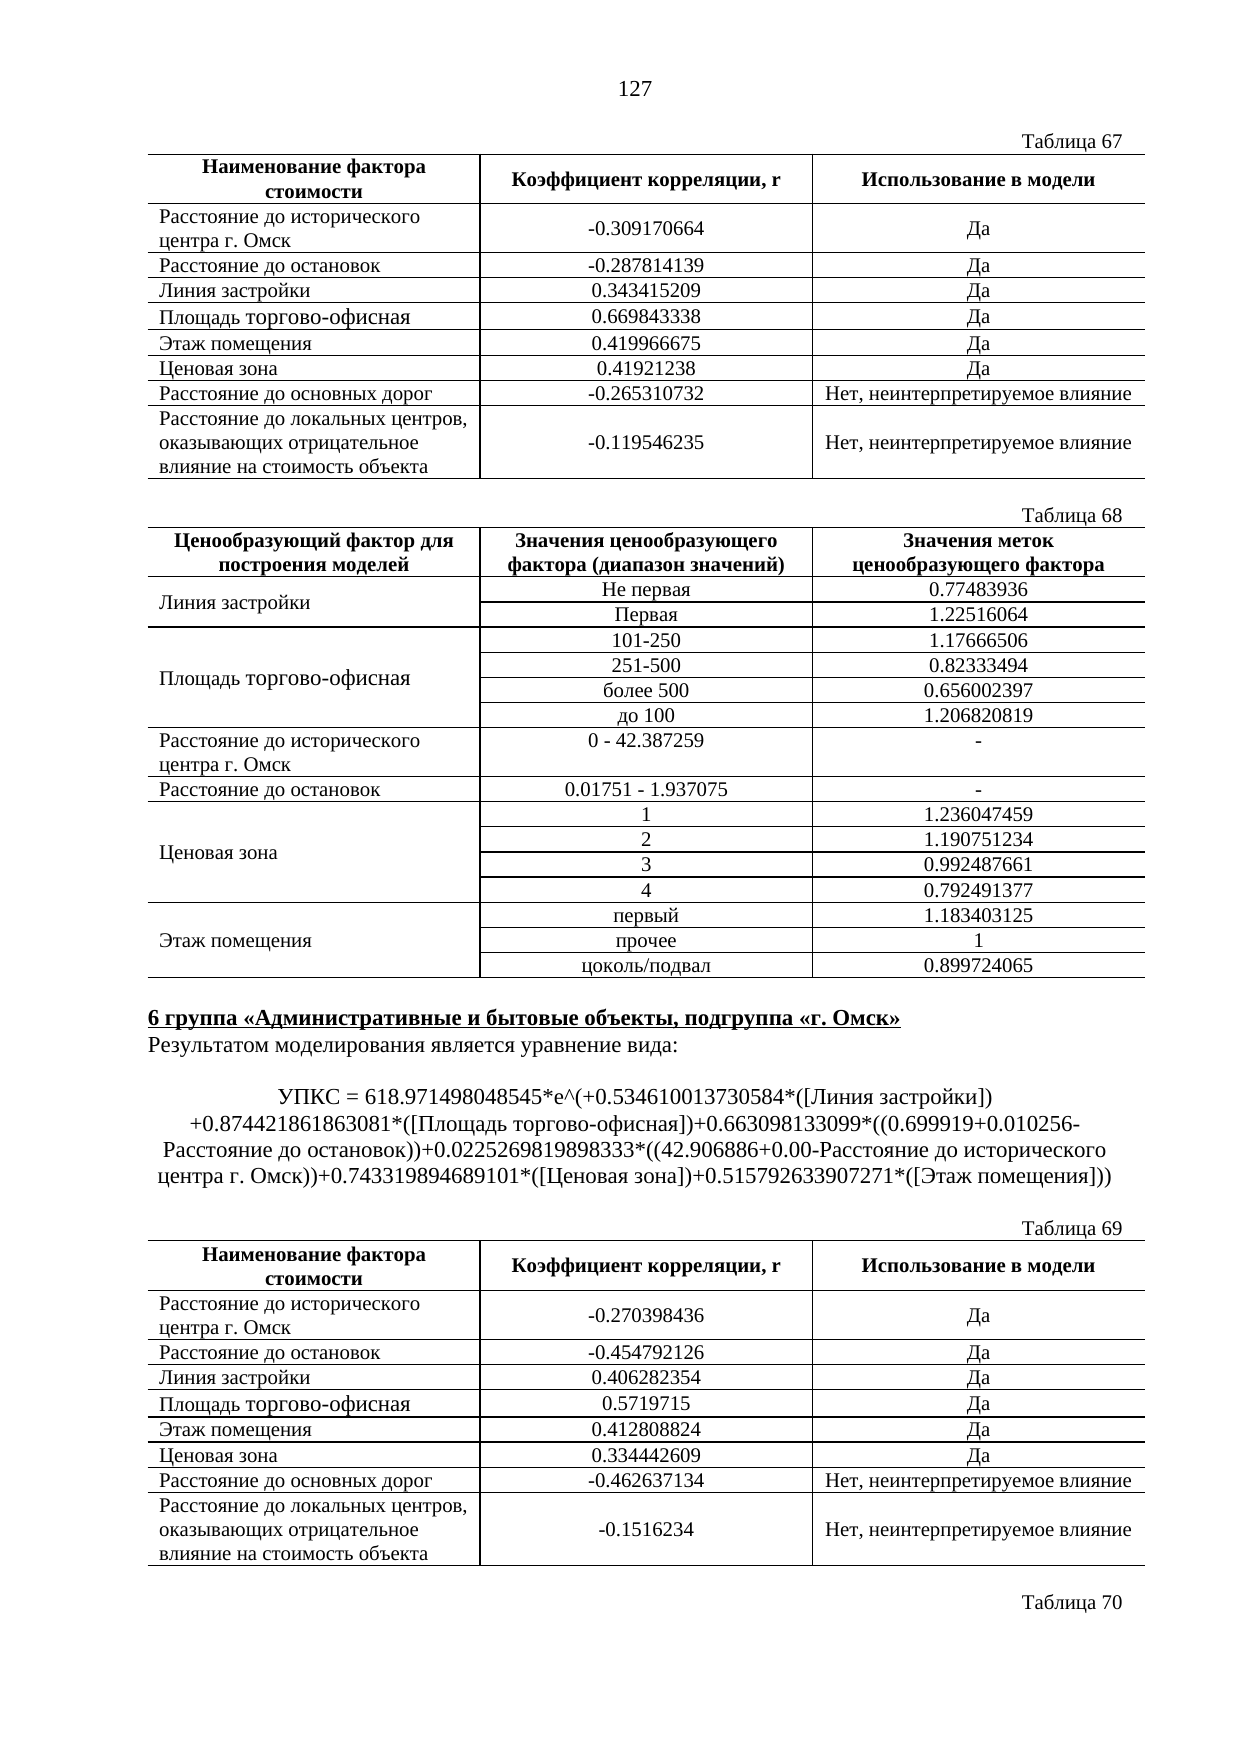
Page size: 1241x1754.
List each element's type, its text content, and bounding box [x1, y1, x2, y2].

table_cell Нет, неинтерпретируемое влияние [813, 406, 1144, 478]
table_cell 251-500 [481, 653, 812, 677]
table_cell 0.01751 - 1.937075 [481, 777, 812, 801]
table_cell 0.412808824 [481, 1418, 812, 1441]
table_cell 1 [481, 802, 812, 826]
table_cell Да [813, 1443, 1144, 1467]
table_cell прочее [481, 928, 812, 952]
table_cell 2 [481, 827, 812, 851]
table_header Наименование фактора стоимости [148, 155, 479, 203]
table_cell первый [481, 903, 812, 927]
table_cell 1.17666506 [813, 628, 1144, 652]
table_cell Да [813, 356, 1144, 379]
table_cell цоколь/подвал [481, 953, 812, 977]
table_cell Расстояние до основных дорог [148, 381, 479, 405]
table_cell Этаж помещения [148, 330, 479, 354]
table_header Коэффициент корреляции, r [481, 1241, 812, 1289]
table_header Использование в модели [813, 1241, 1144, 1289]
table_cell Расстояние до основных дорог [148, 1468, 479, 1492]
table_cell Нет, неинтерпретируемое влияние [813, 1493, 1144, 1565]
table_cell -0.454792126 [481, 1340, 812, 1364]
table_cell -0.270398436 [481, 1291, 812, 1339]
table_cell -0.119546235 [481, 406, 812, 478]
table_cell 1.183403125 [813, 903, 1144, 927]
table_cell 0.792491377 [813, 878, 1144, 902]
table_cell -0.462637134 [481, 1468, 812, 1492]
table_cell Да [813, 303, 1144, 329]
table_cell 0.406282354 [481, 1365, 812, 1389]
table_cell 1 [813, 928, 1144, 952]
table_cell Этаж помещения [148, 1418, 479, 1441]
table_cell Линия застройки [148, 1365, 479, 1389]
table_cell 1.236047459 [813, 802, 1144, 826]
table_cell Расстояние до локальных центров, оказывающих отрицательное влияние на стоимость объекта [148, 406, 479, 478]
table_cell 0.343415209 [481, 278, 812, 302]
table_cell -0.1516234 [481, 1493, 812, 1565]
table_cell Да [813, 204, 1144, 252]
table_cell Да [813, 1390, 1144, 1416]
table_cell 1.206820819 [813, 703, 1144, 727]
table_cell Расстояние до остановок [148, 253, 479, 277]
text УПКС = 618.971498048545*e^(+0.534610013730584*([Линия застройки])+0.874421861863081*([Площадь торгово-офисная])+0.663098133099*((0.699919+0.010256-Расстояние до остановок))+0.0225269819898333*((42.906886+0.00-Расстояние до исторического центра г. Омск))+0.743319894689101*([Ценовая зона])+0.515792633907271*([Этаж помещения])) [148, 1083, 1122, 1189]
table_cell 1.22516064 [813, 603, 1144, 626]
table_cell 0.5719715 [481, 1390, 812, 1416]
table_cell - [813, 777, 1144, 801]
text Таблица 70 [148, 1590, 1122, 1614]
table_cell 0.419966675 [481, 330, 812, 354]
table_cell Да [813, 1418, 1144, 1441]
table_cell Расстояние до исторического центра г. Омск [148, 1291, 479, 1339]
table_cell Линия застройки [148, 577, 479, 626]
table_cell 0.899724065 [813, 953, 1144, 977]
text Таблица 68 [148, 503, 1122, 527]
table_header Ценообразующий фактор для построения моделей [148, 528, 479, 576]
table_header Значения меток ценообразующего фактора [813, 528, 1144, 576]
table_cell 0.82333494 [813, 653, 1144, 677]
table_header Использование в модели [813, 155, 1144, 203]
table_cell 3 [481, 853, 812, 876]
table_cell Да [813, 278, 1144, 302]
table_cell до 100 [481, 703, 812, 727]
table_cell Нет, неинтерпретируемое влияние [813, 381, 1144, 405]
table_cell 4 [481, 878, 812, 902]
table_cell Расстояние до остановок [148, 777, 479, 801]
table_cell Да [813, 1340, 1144, 1364]
table_header Коэффициент корреляции, r [481, 155, 812, 203]
table_cell 1.190751234 [813, 827, 1144, 851]
table_cell Да [813, 253, 1144, 277]
table_cell Да [813, 1291, 1144, 1339]
table_cell Нет, неинтерпретируемое влияние [813, 1468, 1144, 1492]
table_cell 0.669843338 [481, 303, 812, 329]
table_cell - [813, 728, 1144, 776]
table_cell 101-250 [481, 628, 812, 652]
table_cell более 500 [481, 678, 812, 702]
table_cell Первая [481, 603, 812, 626]
table_cell Ценовая зона [148, 356, 479, 379]
table_cell 0.334442609 [481, 1443, 812, 1467]
table_cell Расстояние до исторического центра г. Омск [148, 728, 479, 776]
table_cell Расстояние до остановок [148, 1340, 479, 1364]
table_cell 0 - 42.387259 [481, 728, 812, 776]
table_cell 0.77483936 [813, 577, 1144, 601]
table_cell Ценовая зона [148, 802, 479, 902]
table_cell -0.287814139 [481, 253, 812, 277]
table_cell -0.309170664 [481, 204, 812, 252]
text Таблица 69 [148, 1216, 1122, 1240]
table_cell Линия застройки [148, 278, 479, 302]
table_cell 0.992487661 [813, 853, 1144, 876]
table_cell Да [813, 1365, 1144, 1389]
text Результатом моделирования является уравнение вида: [148, 1031, 1122, 1057]
table_header Наименование фактора стоимости [148, 1241, 479, 1289]
table_cell -0.265310732 [481, 381, 812, 405]
text 6 группа «Административные и бытовые объекты, подгруппа «г. Омск» [148, 1004, 1122, 1031]
table_cell Да [813, 330, 1144, 354]
table_cell Ценовая зона [148, 1443, 479, 1467]
table_cell Площадь торгово-офисная [148, 303, 479, 329]
table_cell Площадь торгово-офисная [148, 1390, 479, 1416]
table_header Значения ценообразующего фактора (диапазон значений) [481, 528, 812, 576]
table_cell 0.656002397 [813, 678, 1144, 702]
table_cell Площадь торгово-офисная [148, 628, 479, 727]
table_cell Не первая [481, 577, 812, 601]
table_cell Расстояние до исторического центра г. Омск [148, 204, 479, 252]
table_cell 0.41921238 [481, 356, 812, 379]
table_cell Этаж помещения [148, 903, 479, 977]
table_cell Расстояние до локальных центров, оказывающих отрицательное влияние на стоимость объекта [148, 1493, 479, 1565]
text Таблица 67 [148, 129, 1122, 153]
